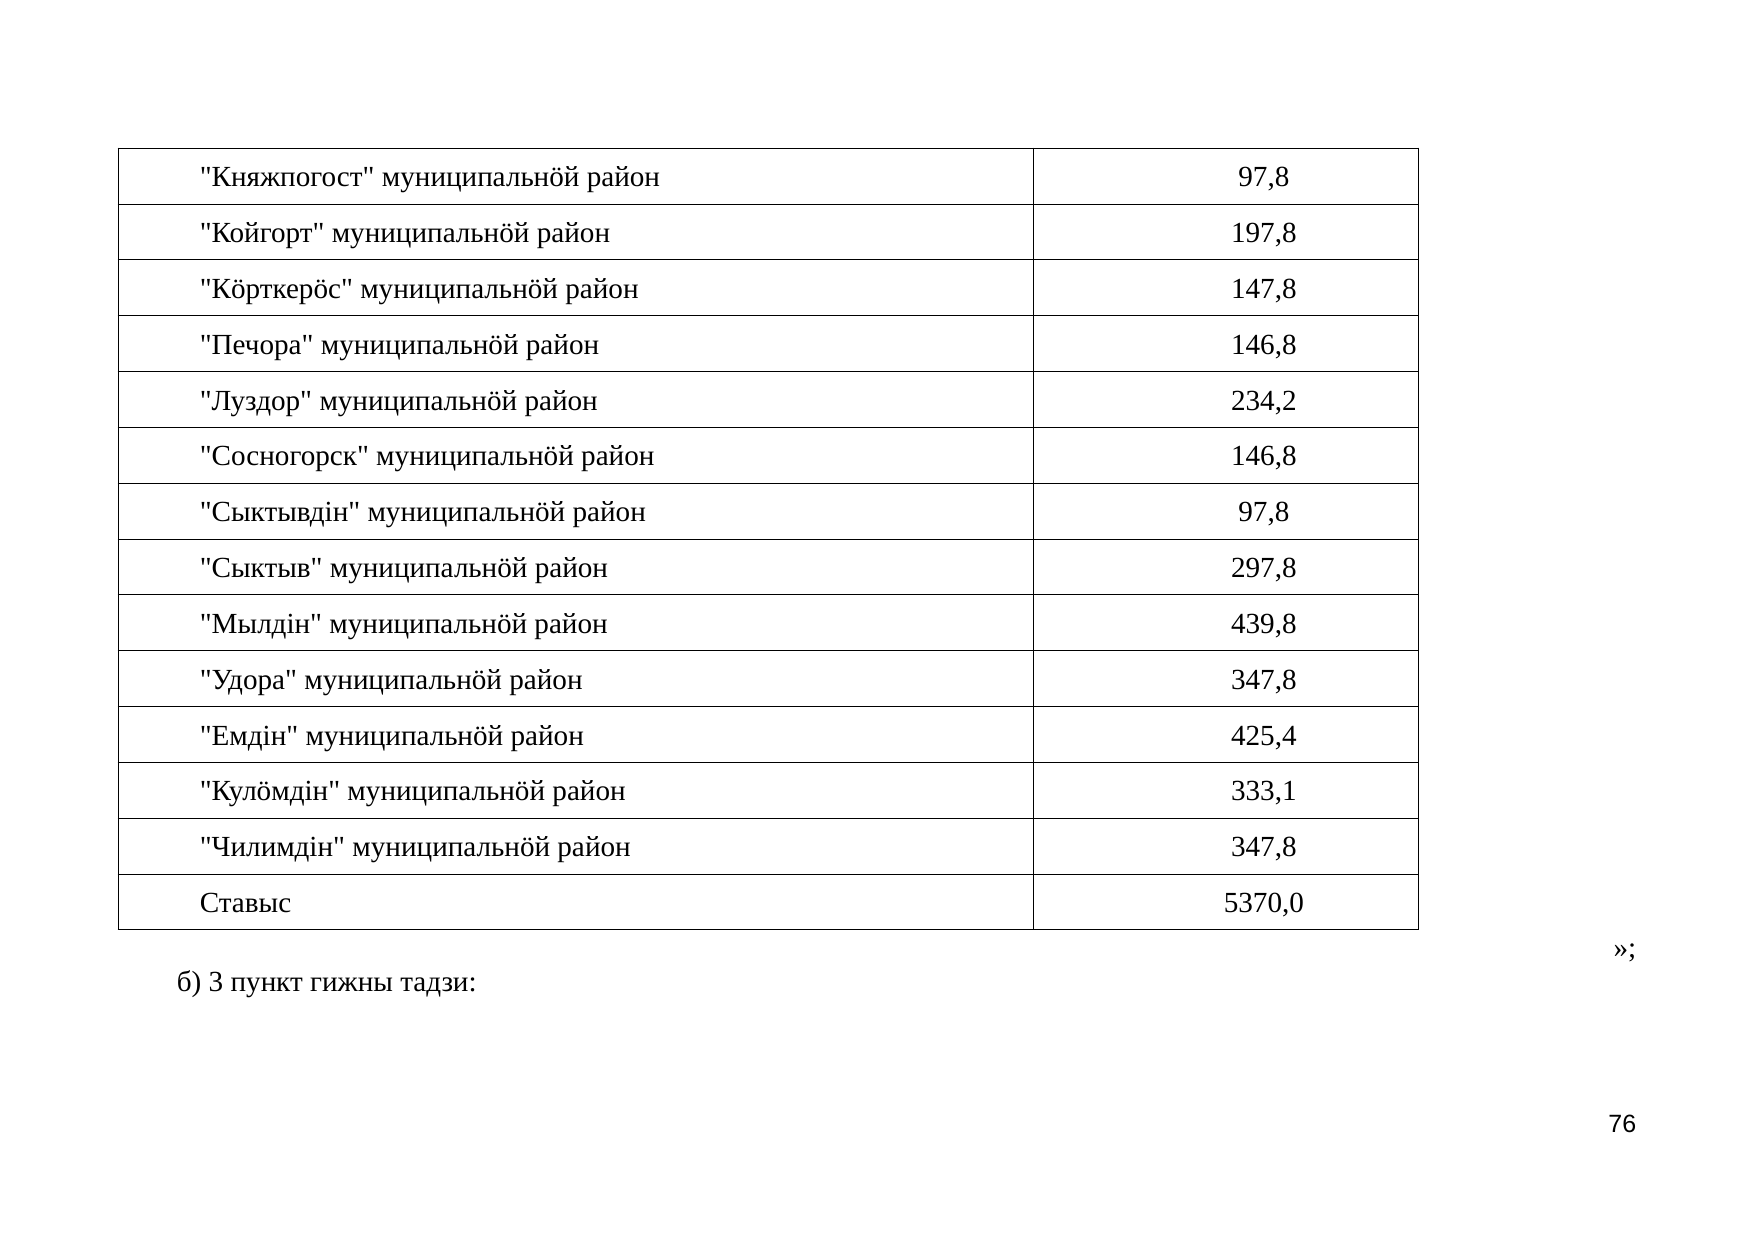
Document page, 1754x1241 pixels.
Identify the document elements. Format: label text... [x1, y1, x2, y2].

table_cell 425,4 [1034, 707, 1418, 762]
table_cell 439,8 [1034, 595, 1418, 650]
table_cell 297,8 [1034, 540, 1418, 594]
table_cell "Печора" муниципальнӧй район [119, 316, 1033, 371]
table_cell 234,2 [1034, 372, 1418, 427]
table_cell "Койгорт" муниципальнӧй район [119, 205, 1033, 259]
table_cell "Княжпогост" муниципальнӧй район [119, 149, 1033, 203]
table_cell 147,8 [1034, 260, 1418, 315]
table_cell 97,8 [1034, 484, 1418, 538]
table_cell 333,1 [1034, 763, 1418, 818]
text »; [118, 930, 1636, 964]
table_cell Ставыс [119, 875, 1033, 929]
table_cell 5370,0 [1034, 875, 1418, 929]
table_cell "Мылдін" муниципальнӧй район [119, 595, 1033, 650]
table_cell 197,8 [1034, 205, 1418, 259]
table_cell 146,8 [1034, 316, 1418, 371]
table_cell 347,8 [1034, 819, 1418, 873]
table_cell 347,8 [1034, 651, 1418, 706]
table_cell "Сосногорск" муниципальнӧй район [119, 428, 1033, 483]
table_cell "Чилимдін" муниципальнӧй район [119, 819, 1033, 873]
table_cell "Емдін" муниципальнӧй район [119, 707, 1033, 762]
table_cell "Сыктывдін" муниципальнӧй район [119, 484, 1033, 538]
table_cell "Луздор" муниципальнӧй район [119, 372, 1033, 427]
table_cell 146,8 [1034, 428, 1418, 483]
table_cell 97,8 [1034, 149, 1418, 203]
table_cell "Сыктыв" муниципальнӧй район [119, 540, 1033, 594]
text б) 3 пункт гижны тадзи: [118, 964, 1636, 997]
table_cell "Кулӧмдін" муниципальнӧй район [119, 763, 1033, 818]
table_cell "Удора" муниципальнӧй район [119, 651, 1033, 706]
table_cell "Кӧрткерӧс" муниципальнӧй район [119, 260, 1033, 315]
